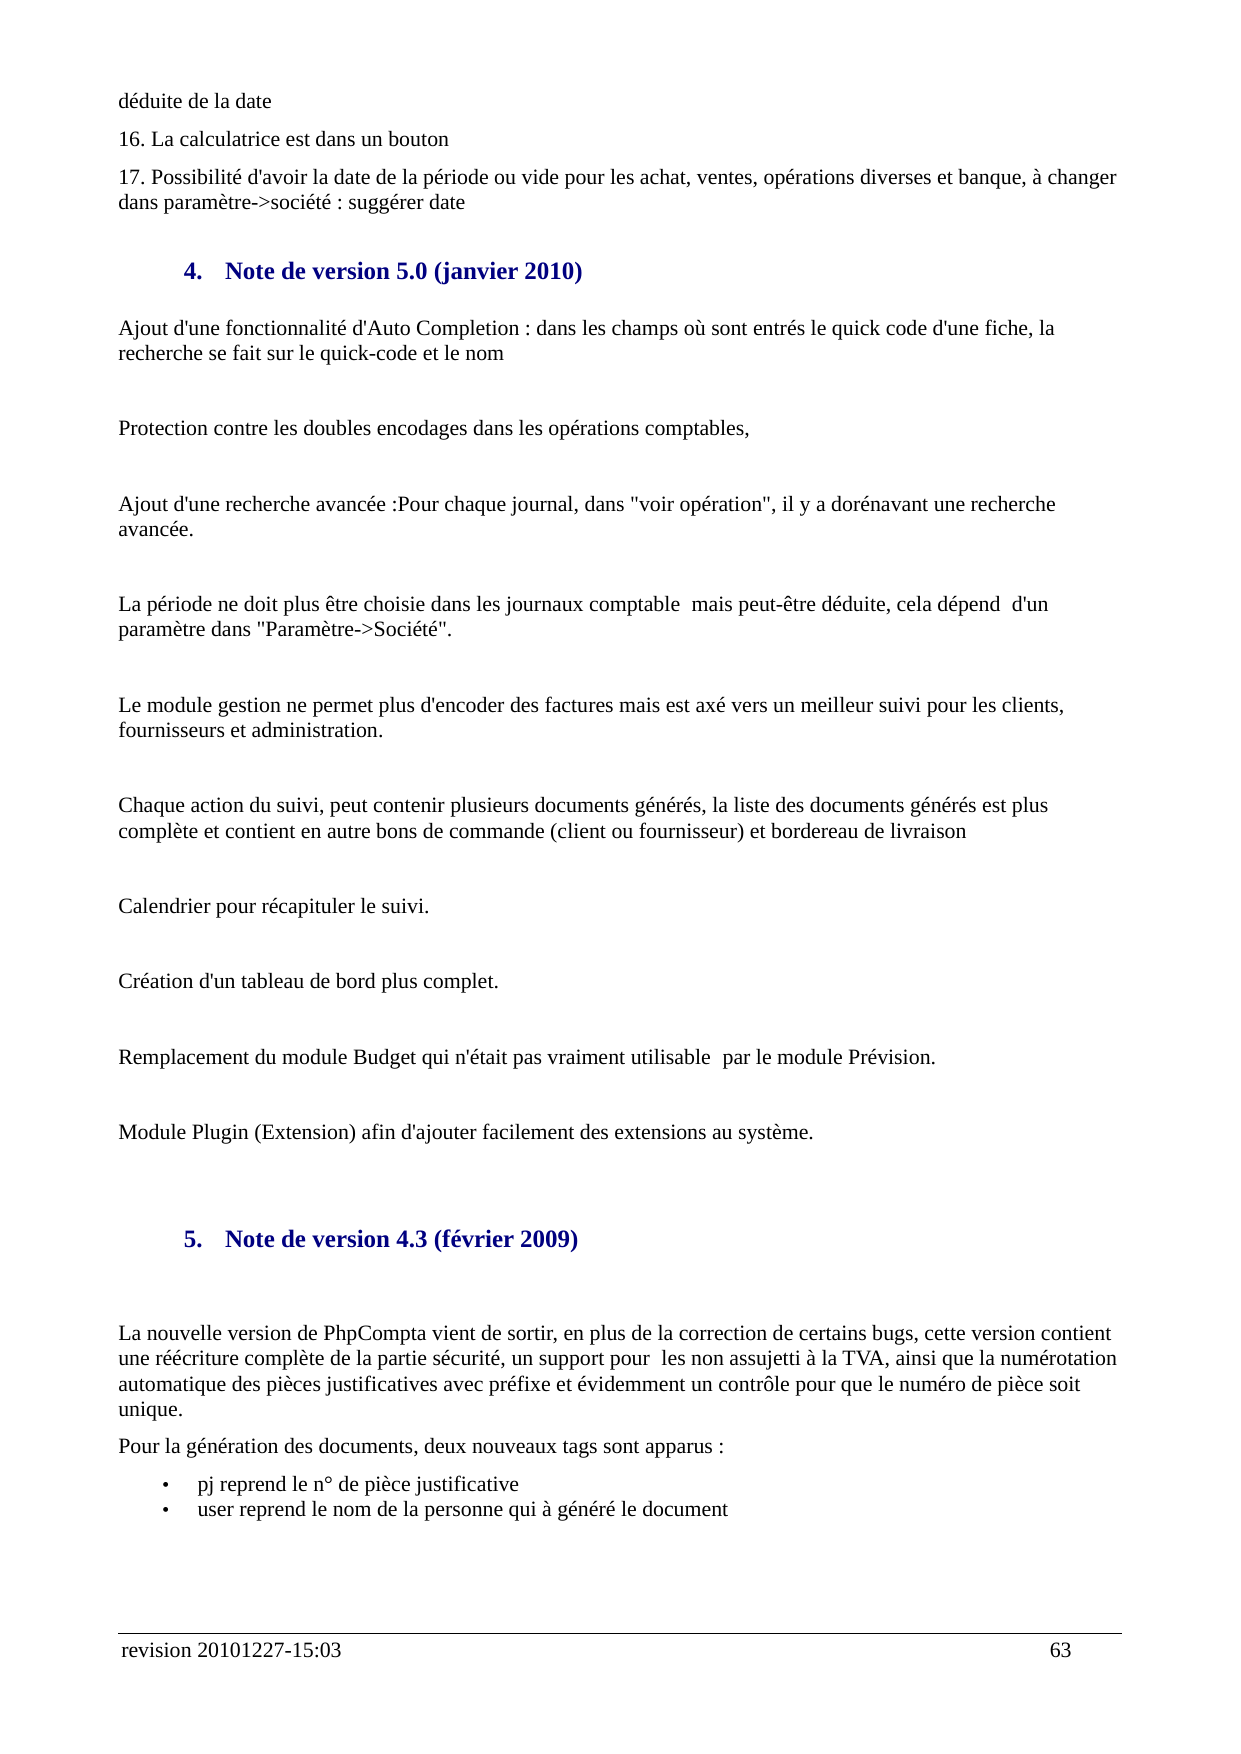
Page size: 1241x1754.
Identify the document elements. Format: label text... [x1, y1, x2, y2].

text Pour la génération des documents, deux nouveaux tags sont apparus : [118, 1433, 1122, 1459]
text déduite de la date [118, 88, 1122, 114]
text Ajout d'une fonctionnalité d'Auto Completion : dans les champs où sont entrés le quick code d'une fiche, la recherche se fait sur le quick-code et le nom [118, 314, 1122, 365]
text 17. Possibilité d'avoir la date de la période ou vide pour les achat, ventes, opérations diverses et banque, à changer dans paramètre->société : suggérer date [118, 164, 1122, 214]
list pj reprend le n° de pièce justificative [162, 1471, 1122, 1496]
text Module Plugin (Extension) afin d'ajouter facilement des extensions au système. [118, 1119, 1122, 1144]
text La période ne doit plus être choisie dans les journaux comptable mais peut-être déduite, cela dépend d'un paramètre dans "Paramètre->Société". [118, 591, 1122, 642]
text La nouvelle version de PhpCompta vient de sortir, en plus de la correction de certains bugs, cette version contient une réécriture complète de la partie sécurité, un support pour les non assujetti à la TVA, ainsi que la numérotation automatique des pièces justificatives avec préfixe et évidemment un contrôle pour que le numéro de pièce soit unique. [118, 1320, 1122, 1421]
text Ajout d'une recherche avancée :Pour chaque journal, dans "voir opération", il y a dorénavant une recherche avancée. [118, 491, 1122, 541]
text Le module gestion ne permet plus d'encoder des factures mais est axé vers un meilleur suivi pour les clients, fournisseurs et administration. [118, 692, 1122, 742]
text Chaque action du suivi, peut contenir plusieurs documents générés, la liste des documents générés est plus complète et contient en autre bons de commande (client ou fournisseur) et bordereau de livraison [118, 792, 1122, 843]
text Création d'un tableau de bord plus complet. [118, 968, 1122, 994]
text Protection contre les doubles encodages dans les opérations comptables, [118, 415, 1122, 440]
text Calendrier pour récapituler le suivi. [118, 893, 1122, 918]
list user reprend le nom de la personne qui à généré le document [162, 1496, 1122, 1522]
subtitle Note de version 4.3 (février 2009) [177, 1224, 1122, 1253]
text 16. La calculatrice est dans un bouton [118, 126, 1122, 151]
text Remplacement du module Budget qui n'était pas vraiment utilisable par le module Prévision. [118, 1044, 1122, 1069]
subtitle Note de version 5.0 (janvier 2010) [177, 256, 1122, 285]
